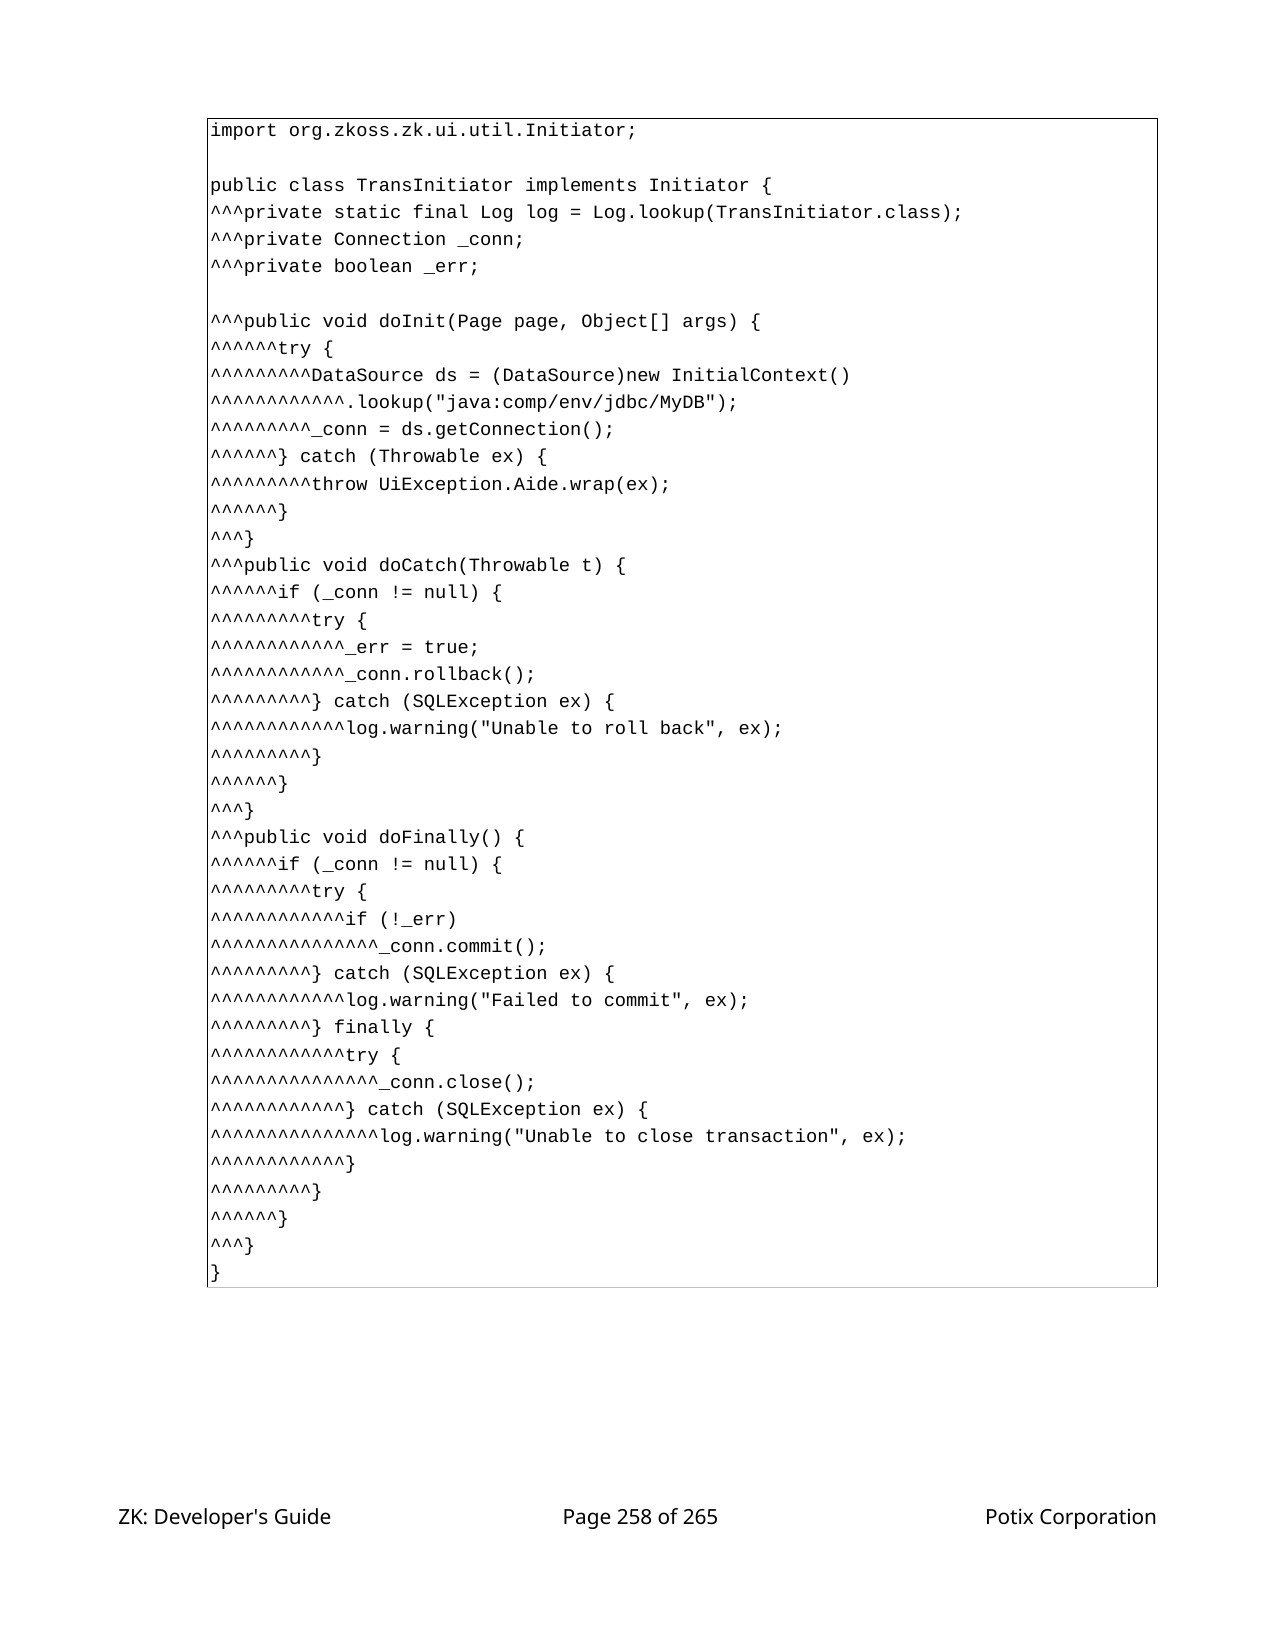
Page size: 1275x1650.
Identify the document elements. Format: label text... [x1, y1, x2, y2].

text ^^^^^^^^^} finally { [208, 1015, 1157, 1039]
text ^^^public void doCatch(Throwable t) { [208, 553, 1157, 577]
text ^^^^^^^^^throw UiException.Aide.wrap(ex); [208, 472, 1157, 496]
text ^^^^^^} catch (Throwable ex) { [208, 444, 1157, 469]
text ^^^private static final Log log = Log.lookup(TransInitiator.class); [208, 200, 1157, 224]
text ^^^^^^^^^^^^log.warning("Failed to commit", ex); [208, 988, 1157, 1012]
text ^^^^^^^^^^^^_err = true; [208, 635, 1157, 659]
text ^^^^^^^^^^^^log.warning("Unable to roll back", ex); [208, 716, 1157, 741]
text ^^^^^^} [208, 771, 1157, 795]
text ^^^} [208, 526, 1157, 550]
text ^^^^^^^^^^^^} [208, 1151, 1157, 1176]
text ^^^^^^} [208, 499, 1157, 523]
text ^^^^^^if (_conn != null) { [208, 852, 1157, 876]
text ^^^^^^^^^^^^if (!_err) [208, 907, 1157, 931]
text ^^^} [208, 798, 1157, 822]
text ^^^^^^^^^^^^^^^_conn.close(); [208, 1070, 1157, 1094]
text } [208, 1260, 1157, 1287]
text ^^^^^^^^^} [208, 1178, 1157, 1203]
text ^^^^^^^^^^^^^^^_conn.commit(); [208, 934, 1157, 958]
text ^^^private Connection _conn; [208, 227, 1157, 251]
text ^^^public void doInit(Page page, Object[] args) { [208, 308, 1157, 333]
text public class TransInitiator implements Initiator { [208, 172, 1157, 197]
text ^^^^^^^^^_conn = ds.getConnection(); [208, 417, 1157, 441]
text ^^^^^^^^^^^^try { [208, 1042, 1157, 1067]
text ^^^^^^if (_conn != null) { [208, 580, 1157, 604]
text ^^^^^^^^^} catch (SQLException ex) { [208, 961, 1157, 985]
text ^^^^^^^^^^^^} catch (SQLException ex) { [208, 1097, 1157, 1121]
text ^^^^^^^^^DataSource ds = (DataSource)new InitialContext() [208, 363, 1157, 387]
text ^^^^^^^^^^^^_conn.rollback(); [208, 662, 1157, 686]
text ^^^^^^^^^} catch (SQLException ex) { [208, 689, 1157, 713]
text ^^^^^^^^^^^^.lookup("java:comp/env/jdbc/MyDB"); [208, 390, 1157, 414]
text ^^^private boolean _err; [208, 254, 1157, 278]
text ^^^^^^^^^try { [208, 607, 1157, 632]
text import org.zkoss.zk.ui.util.Initiator; [208, 119, 1157, 142]
text ^^^^^^try { [208, 336, 1157, 360]
text ^^^^^^^^^^^^^^^log.warning("Unable to close transaction", ex); [208, 1124, 1157, 1148]
text ^^^^^^^^^} [208, 743, 1157, 768]
text ^^^^^^^^^try { [208, 879, 1157, 904]
text ^^^public void doFinally() { [208, 825, 1157, 849]
text ^^^^^^} [208, 1206, 1157, 1230]
text ^^^} [208, 1233, 1157, 1257]
